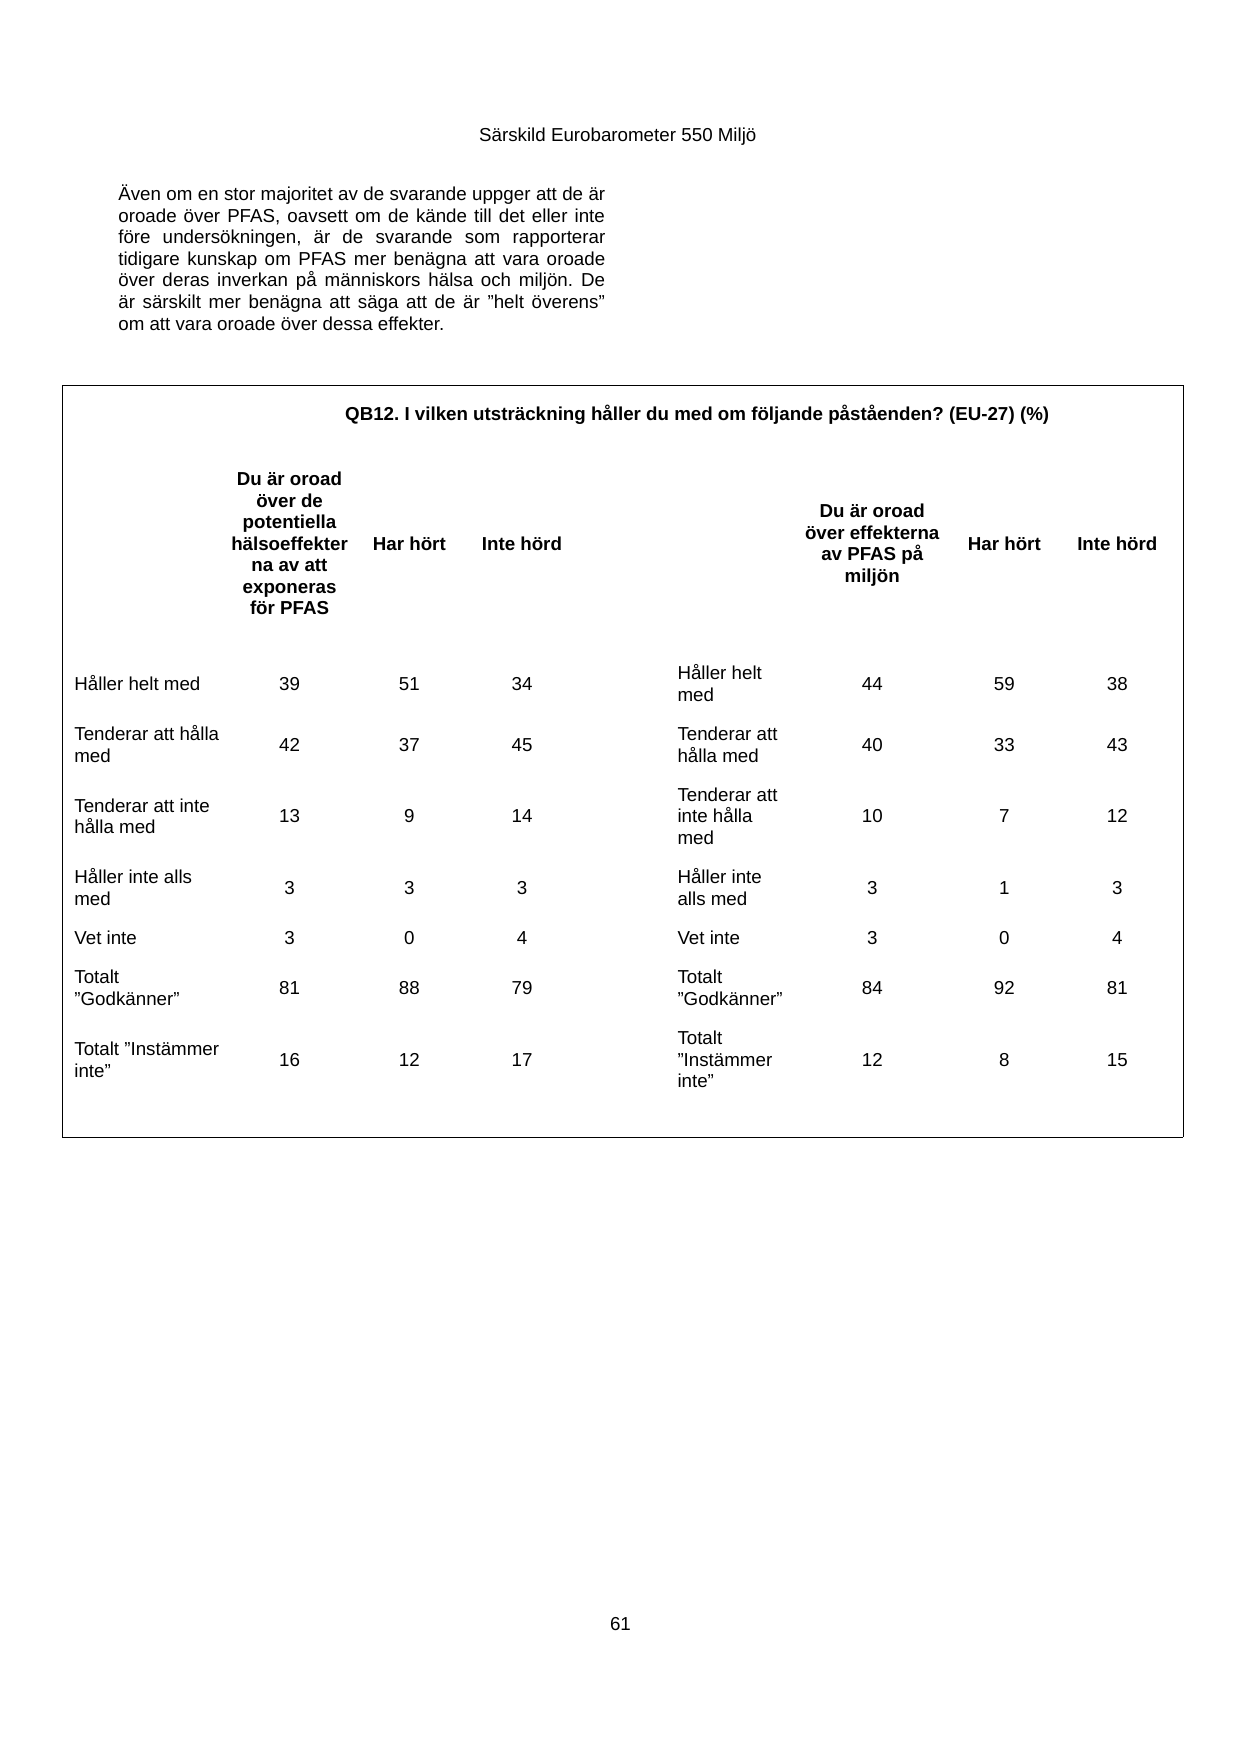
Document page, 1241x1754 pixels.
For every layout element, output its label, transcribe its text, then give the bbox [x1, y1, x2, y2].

table_cell Har hört [353, 433, 465, 653]
table_cell Har hört [948, 433, 1061, 653]
table_cell 3 [226, 857, 353, 918]
table_cell [578, 1018, 674, 1101]
table_cell 92 [948, 958, 1061, 1018]
table_cell 3 [1061, 857, 1174, 918]
table_cell 81 [1061, 958, 1174, 1018]
table_cell Du är oroad över effekterna av PFAS på miljön [796, 433, 948, 653]
table_cell 12 [353, 1018, 465, 1101]
table_cell 38 [1061, 653, 1174, 714]
table_cell Vet inte [71, 918, 226, 957]
table_cell [578, 857, 674, 918]
table_cell Totalt ”Godkänner” [71, 958, 226, 1018]
table_cell 51 [353, 653, 465, 714]
table_cell 34 [465, 653, 578, 714]
table_cell [578, 958, 674, 1018]
text Även om en stor majoritet av de svarande uppger att de är oroade över PFAS, oavsett om de kände till det eller inte före undersökningen, är de svarande som rapporterar tidigare kunskap om PFAS mer benägna att vara oroade över deras inverkan på människors hälsa och miljön. De är särskilt mer benägna att säga att de är ”helt överens” om att vara oroade över dessa effekter. [118, 183, 605, 334]
table_cell 10 [796, 775, 948, 857]
table_cell Inte hörd [1061, 433, 1174, 653]
table_cell [578, 433, 674, 653]
table_cell 81 [226, 958, 353, 1018]
table_cell Tenderar att inte hålla med [674, 775, 796, 857]
table_header [71, 394, 226, 433]
table_cell Håller inte alls med [674, 857, 796, 918]
table_cell Håller helt med [71, 653, 226, 714]
table_cell 79 [465, 958, 578, 1018]
table_cell [71, 433, 226, 653]
table_cell 3 [796, 918, 948, 957]
table_cell 37 [353, 714, 465, 775]
table_cell 33 [948, 714, 1061, 775]
table_cell [578, 918, 674, 957]
table_cell 3 [796, 857, 948, 918]
table_cell 42 [226, 714, 353, 775]
table_cell Du är oroad över de potentiella hälsoeffekterna av att exponeras för PFAS [226, 433, 353, 653]
table_cell 9 [353, 775, 465, 857]
table_cell 88 [353, 958, 465, 1018]
table_cell 84 [796, 958, 948, 1018]
table_cell 3 [465, 857, 578, 918]
table_cell Tenderar att inte hålla med [71, 775, 226, 857]
table_cell Håller inte alls med [71, 857, 226, 918]
table_cell 43 [1061, 714, 1174, 775]
table_cell 3 [353, 857, 465, 918]
table_cell 44 [796, 653, 948, 714]
table_header QB12. I vilken utsträckning håller du med om följande påståenden? (EU-27) (%) [226, 394, 1174, 433]
table_cell 12 [1061, 775, 1174, 857]
table_cell 12 [796, 1018, 948, 1101]
table_cell 1 [948, 857, 1061, 918]
table_cell 45 [465, 714, 578, 775]
table_cell 13 [226, 775, 353, 857]
table_cell 7 [948, 775, 1061, 857]
table_cell 3 [226, 918, 353, 957]
table_cell Inte hörd [465, 433, 578, 653]
table_cell Totalt ”Instämmer inte” [674, 1018, 796, 1101]
table_cell 14 [465, 775, 578, 857]
table_cell Vet inte [674, 918, 796, 957]
table_cell [578, 714, 674, 775]
table_cell Totalt ”Godkänner” [674, 958, 796, 1018]
table_cell 0 [948, 918, 1061, 957]
table_cell [578, 653, 674, 714]
table_cell Tenderar att hålla med [71, 714, 226, 775]
table_cell [674, 433, 796, 653]
table_cell 17 [465, 1018, 578, 1101]
table_cell 15 [1061, 1018, 1174, 1101]
table_cell 59 [948, 653, 1061, 714]
table_cell 8 [948, 1018, 1061, 1101]
table_cell 39 [226, 653, 353, 714]
table_cell 16 [226, 1018, 353, 1101]
table_cell [578, 775, 674, 857]
table_cell 40 [796, 714, 948, 775]
table_cell 4 [465, 918, 578, 957]
table_cell 4 [1061, 918, 1174, 957]
table_cell 0 [353, 918, 465, 957]
table_cell Totalt ”Instämmer inte” [71, 1018, 226, 1101]
table_cell Håller helt med [674, 653, 796, 714]
table_cell Tenderar att hålla med [674, 714, 796, 775]
